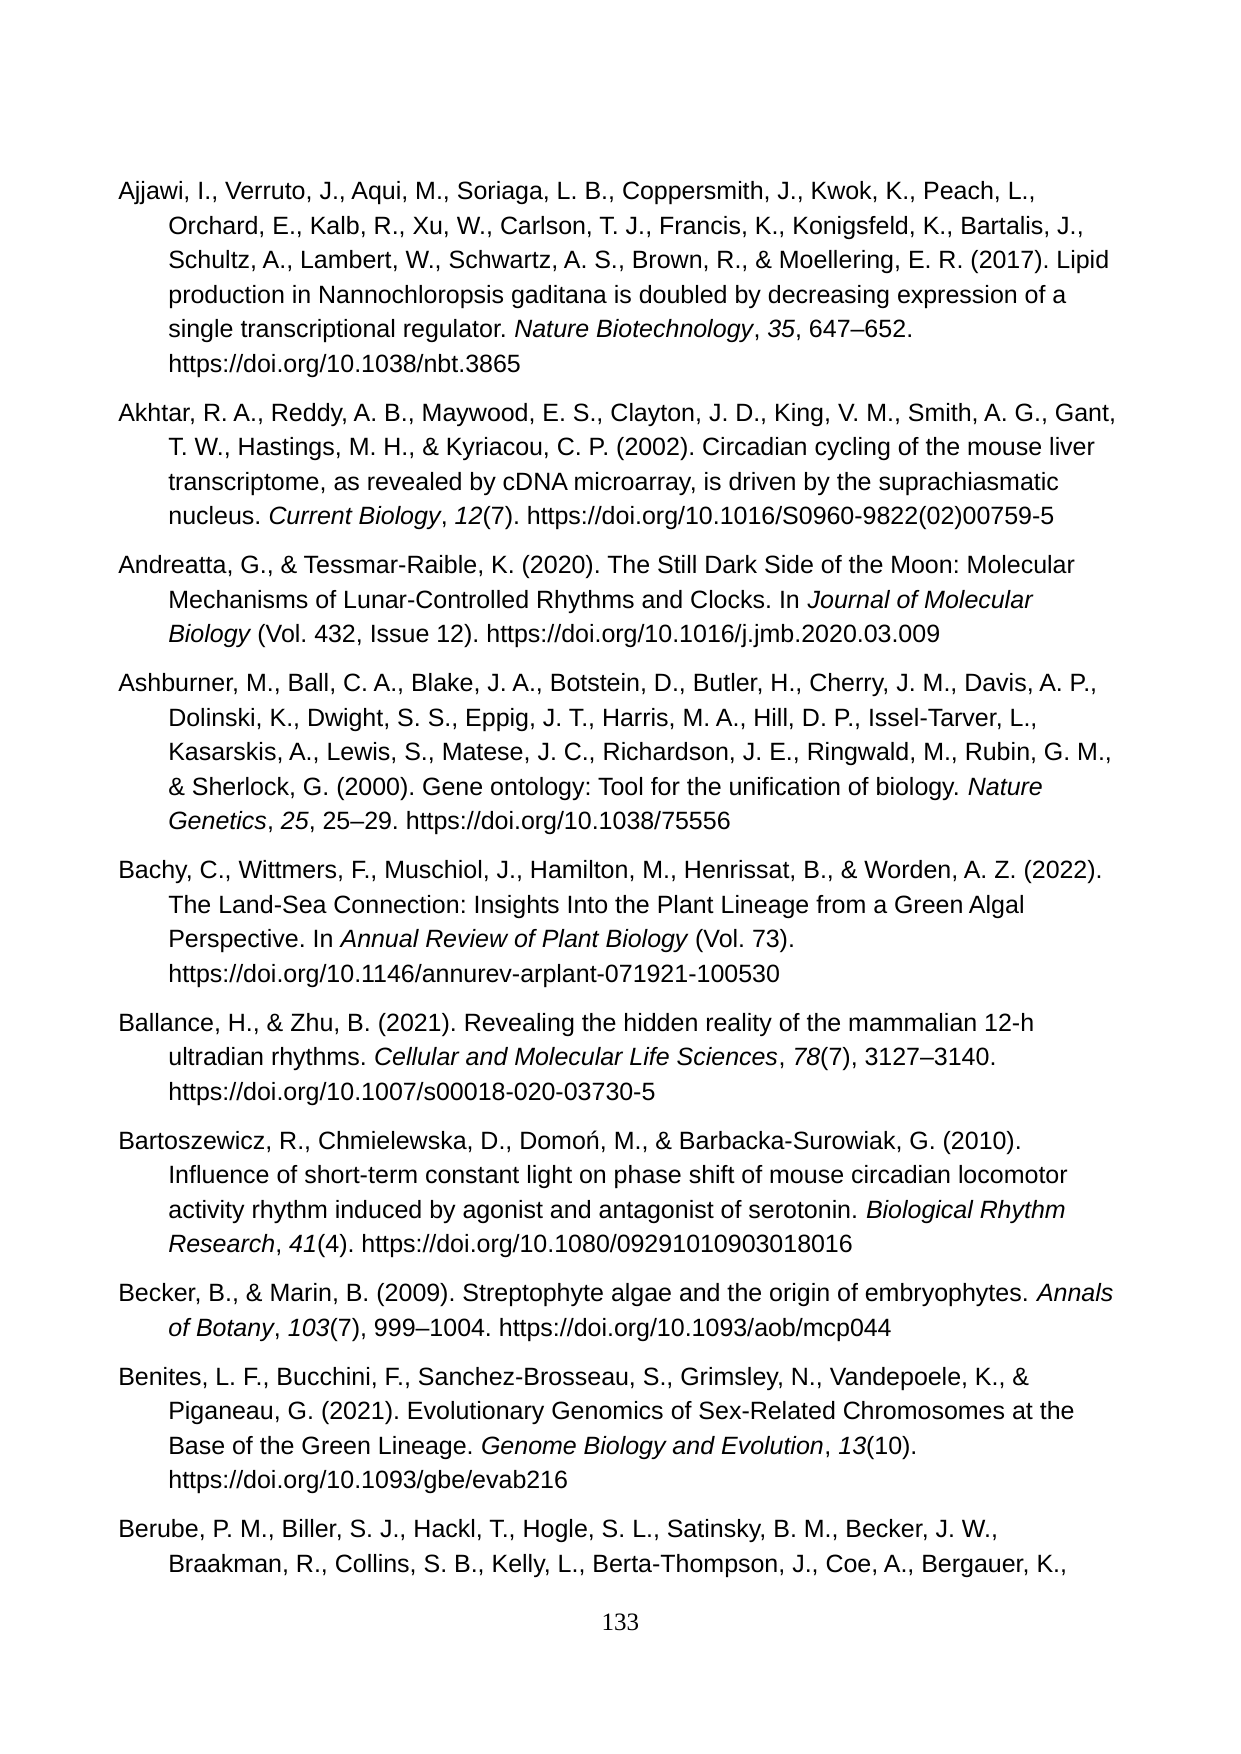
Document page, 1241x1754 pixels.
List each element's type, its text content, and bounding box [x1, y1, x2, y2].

text Andreatta, G., & Tessmar-Raible, K. (2020). The Still Dark Side of the Moon: Molecular Mechanisms of Lunar-Controlled Rhythms and Clocks. In Journal of Molecular Biology (Vol. 432, Issue 12). https://doi.org/10.1016/j.jmb.2020.03.009 [118, 550, 1122, 648]
text Ajjawi, I., Verruto, J., Aqui, M., Soriaga, L. B., Coppersmith, J., Kwok, K., Peach, L., Orchard, E., Kalb, R., Xu, W., Carlson, T. J., Francis, K., Konigsfeld, K., Bartalis, J., Schultz, A., Lambert, W., Schwartz, A. S., Brown, R., & Moellering, E. R. (2017). Lipid production in Nannochloropsis gaditana is doubled by decreasing expression of a single transcriptional regulator. Nature Biotechnology, 35, 647–652. https://doi.org/10.1038/nbt.3865 [118, 176, 1122, 377]
text Bachy, C., Wittmers, F., Muschiol, J., Hamilton, M., Henrissat, B., & Worden, A. Z. (2022). The Land-Sea Connection: Insights Into the Plant Lineage from a Green Algal Perspective. In Annual Review of Plant Biology (Vol. 73). https://doi.org/10.1146/annurev-arplant-071921-100530 [118, 855, 1122, 987]
text Benites, L. F., Bucchini, F., Sanchez-Brosseau, S., Grimsley, N., Vandepoele, K., & Piganeau, G. (2021). Evolutionary Genomics of Sex-Related Chromosomes at the Base of the Green Lineage. Genome Biology and Evolution, 13(10). https://doi.org/10.1093/gbe/evab216 [118, 1362, 1122, 1494]
text Ballance, H., & Zhu, B. (2021). Revealing the hidden reality of the mammalian 12-h ultradian rhythms. Cellular and Molecular Life Sciences, 78(7), 3127–3140. https://doi.org/10.1007/s00018-020-03730-5 [118, 1008, 1122, 1106]
text Akhtar, R. A., Reddy, A. B., Maywood, E. S., Clayton, J. D., King, V. M., Smith, A. G., Gant, T. W., Hastings, M. H., & Kyriacou, C. P. (2002). Circadian cycling of the mouse liver transcriptome, as revealed by cDNA microarray, is driven by the suprachiasmatic nucleus. Current Biology, 12(7). https://doi.org/10.1016/S0960-9822(02)00759-5 [118, 398, 1122, 530]
text Bartoszewicz, R., Chmielewska, D., Domoń, M., & Barbacka-Surowiak, G. (2010). Influence of short-term constant light on phase shift of mouse circadian locomotor activity rhythm induced by agonist and antagonist of serotonin. Biological Rhythm Research, 41(4). https://doi.org/10.1080/09291010903018016 [118, 1126, 1122, 1258]
text Ashburner, M., Ball, C. A., Blake, J. A., Botstein, D., Butler, H., Cherry, J. M., Davis, A. P., Dolinski, K., Dwight, S. S., Eppig, J. T., Harris, M. A., Hill, D. P., Issel-Tarver, L., Kasarskis, A., Lewis, S., Matese, J. C., Richardson, J. E., Ringwald, M., Rubin, G. M., & Sherlock, G. (2000). Gene ontology: Tool for the unification of biology. Nature Genetics, 25, 25–29. https://doi.org/10.1038/75556 [118, 668, 1122, 835]
text Berube, P. M., Biller, S. J., Hackl, T., Hogle, S. L., Satinsky, B. M., Becker, J. W., Braakman, R., Collins, S. B., Kelly, L., Berta-Thompson, J., Coe, A., Bergauer, K., [118, 1514, 1122, 1578]
text Becker, B., & Marin, B. (2009). Streptophyte algae and the origin of embryophytes. Annals of Botany, 103(7), 999–1004. https://doi.org/10.1093/aob/mcp044 [118, 1278, 1122, 1342]
